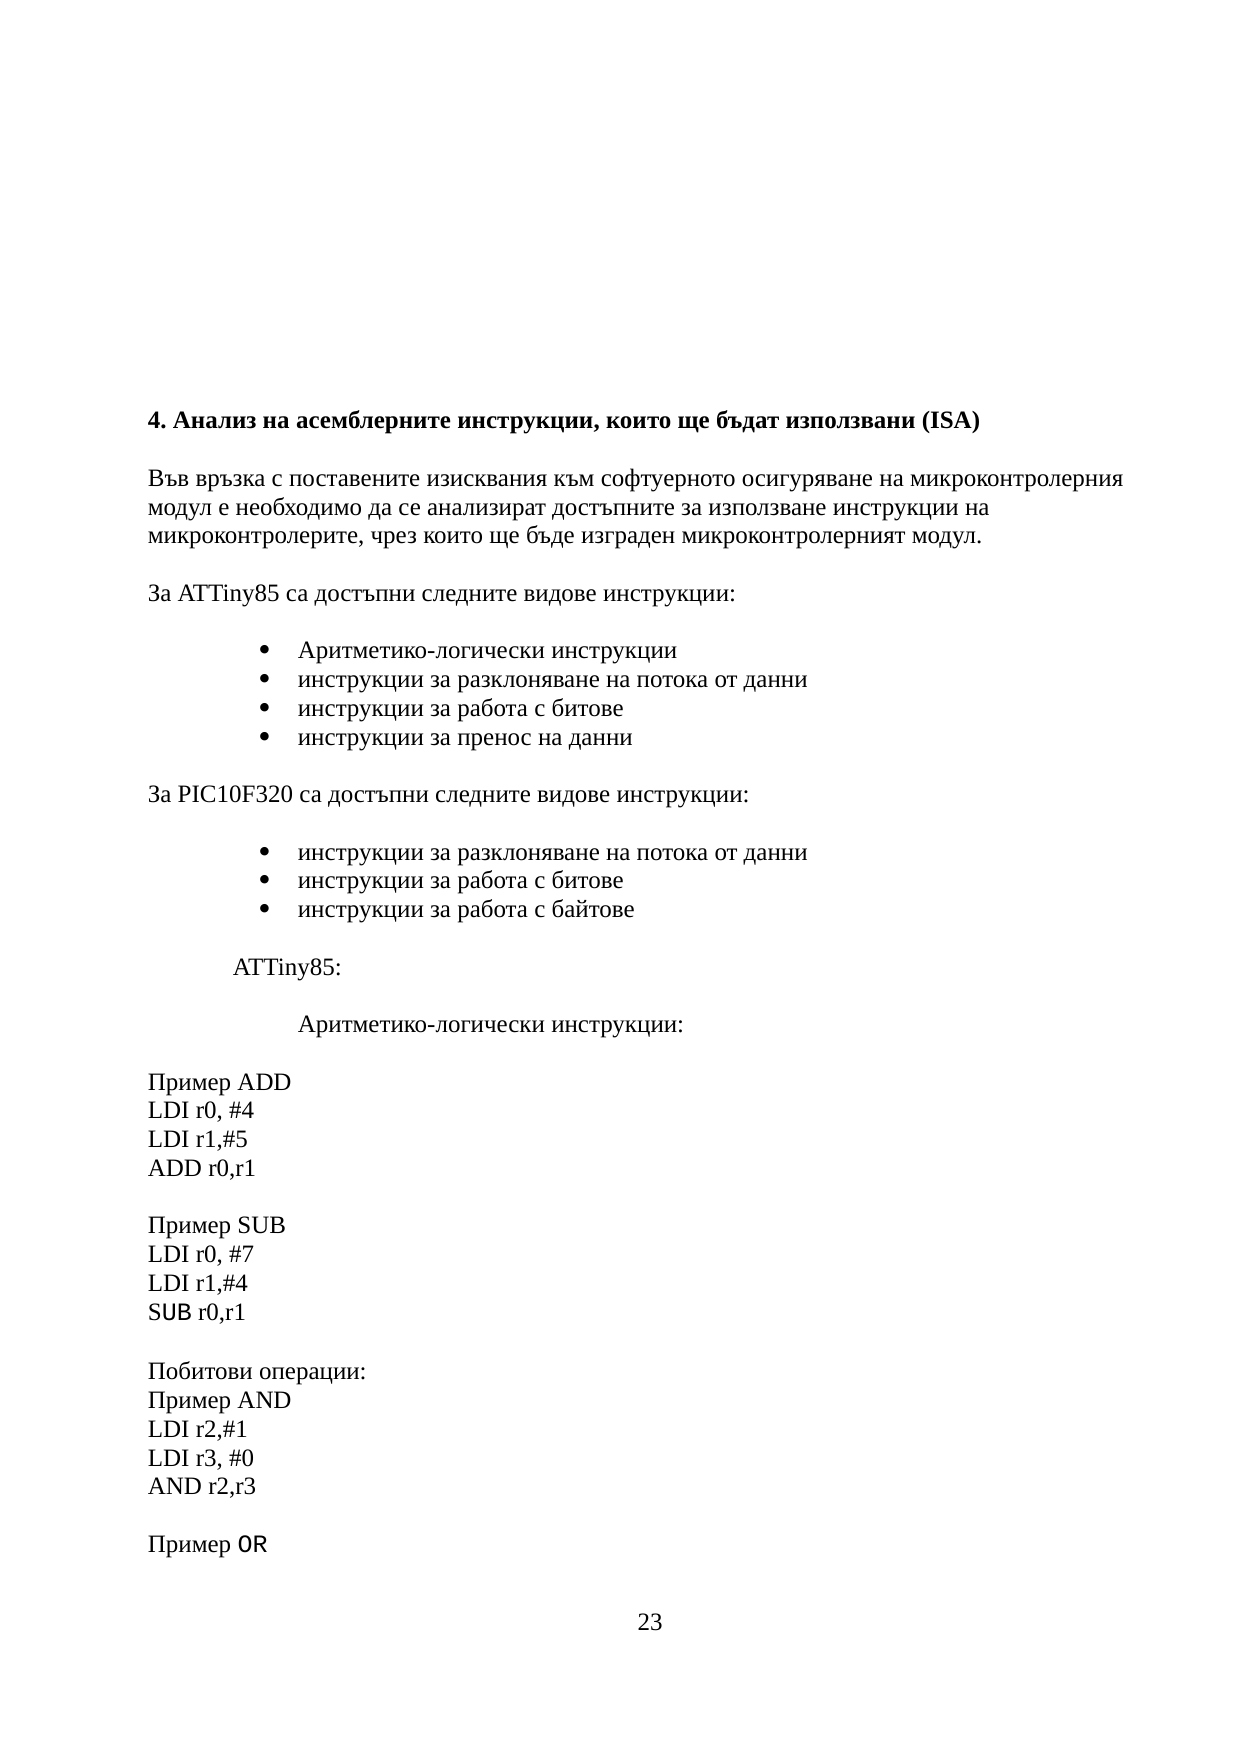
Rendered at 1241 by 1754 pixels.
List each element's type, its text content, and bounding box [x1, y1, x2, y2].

list инструкции за разклоняване на потока от данни [260, 664, 1152, 693]
text За PIC10F320 са достъпни следните видове инструкции: [148, 779, 1152, 808]
text За ATTiny85 са достъпни следните видове инструкции: [148, 578, 1152, 607]
text LDI r1,#5 [148, 1124, 1152, 1153]
text LDI r3, #0 [148, 1443, 1152, 1471]
text SUB r0,r1 [148, 1297, 1152, 1328]
text ADD r0,r1 [148, 1153, 1152, 1182]
list инструкции за пренос на данни [260, 722, 1152, 751]
text Във връзка с поставените изисквания към софтуерното осигуряване на микроконтролерния модул е необходимо да се анализират достъпните за използване инструкции на микроконтролерите, чрез които ще бъде изграден микроконтролерният модул. [148, 463, 1152, 549]
text AND r2,r3 [148, 1471, 1152, 1500]
text Пример ADD [148, 1067, 1152, 1096]
text Пример AND [148, 1385, 1152, 1414]
list инструкции за разклоняване на потока от данни [260, 837, 1152, 866]
list инструкции за работа с битове [260, 693, 1152, 722]
text LDI r0, #7 [148, 1239, 1152, 1268]
text LDI r2,#1 [148, 1414, 1152, 1443]
text Пример SUB [148, 1211, 1152, 1239]
text Побитови операции: [148, 1356, 1152, 1385]
text ATTiny85: [148, 952, 1152, 981]
list Аритметико-логически инструкции [260, 636, 1152, 664]
text LDI r0, #4 [148, 1096, 1152, 1124]
text Аритметико-логически инструкции: [298, 1009, 1152, 1038]
text LDI r1,#4 [148, 1268, 1152, 1297]
list инструкции за работа с битове [260, 866, 1152, 894]
list инструкции за работа с байтове [260, 894, 1152, 923]
text 4. Анализ на асемблерните инструкции, които ще бъдат използвани (ISA) [148, 406, 1152, 434]
text Пример OR [148, 1529, 1152, 1560]
